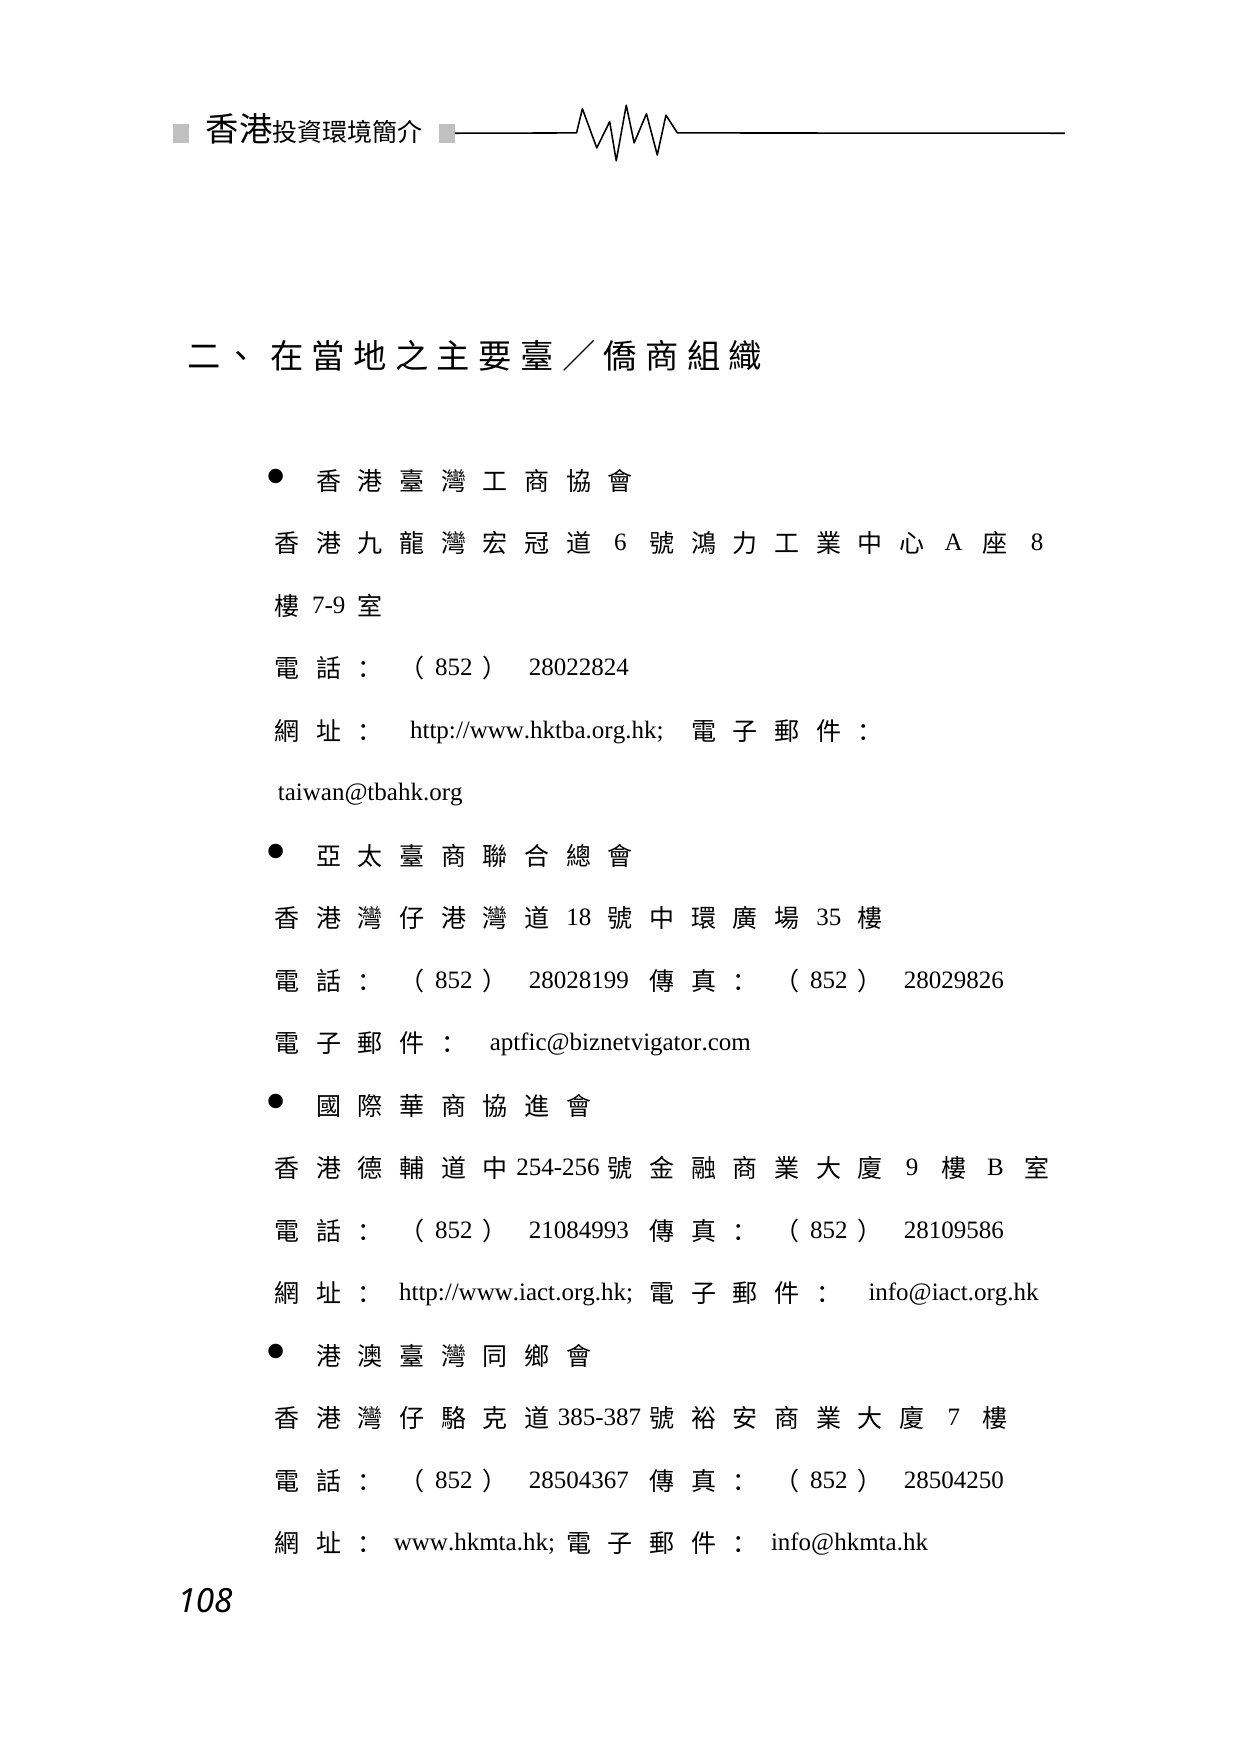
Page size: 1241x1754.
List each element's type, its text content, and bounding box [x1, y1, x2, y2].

text 電話：（852）28028199傳真：（852）28029826 [262, 938, 1058, 1000]
text 網址：http://www.iact.org.hk;電子郵件：info@iact.org.hk [262, 1250, 1058, 1313]
text 電話：（852）28022824 [262, 625, 1058, 688]
text 香港灣仔港灣道18號中環廣場35樓 [262, 875, 1058, 938]
list 國際華商協進會 [242, 1063, 1058, 1125]
list 香港臺灣工商協會 [242, 438, 1058, 500]
text 香港灣仔駱克道385-387號裕安商業大廈7樓 [262, 1375, 1058, 1438]
text 電話：（852）28504367傳真：（852）28504250 [262, 1438, 1058, 1500]
list 港澳臺灣同鄉會 [242, 1313, 1058, 1375]
text 網址：http://www.hktba.org.hk;電子郵件：taiwan@tbahk.org [262, 688, 1058, 813]
text 二、在當地之主要臺／僑商組織 [183, 313, 1058, 375]
list 亞太臺商聯合總會 [242, 813, 1058, 875]
text 香港德輔道中254-256號金融商業大廈9樓B室 [262, 1125, 1058, 1188]
text 電話：（852）21084993傳真：（852）28109586 [262, 1188, 1058, 1250]
text 香港九龍灣宏冠道6號鴻力工業中心A座8樓7-9室 [262, 500, 1058, 625]
text 電子郵件：aptfic@biznetvigator.com [262, 1000, 1058, 1063]
text 網址：www.hkmta.hk;電子郵件：info@hkmta.hk [262, 1500, 1058, 1563]
